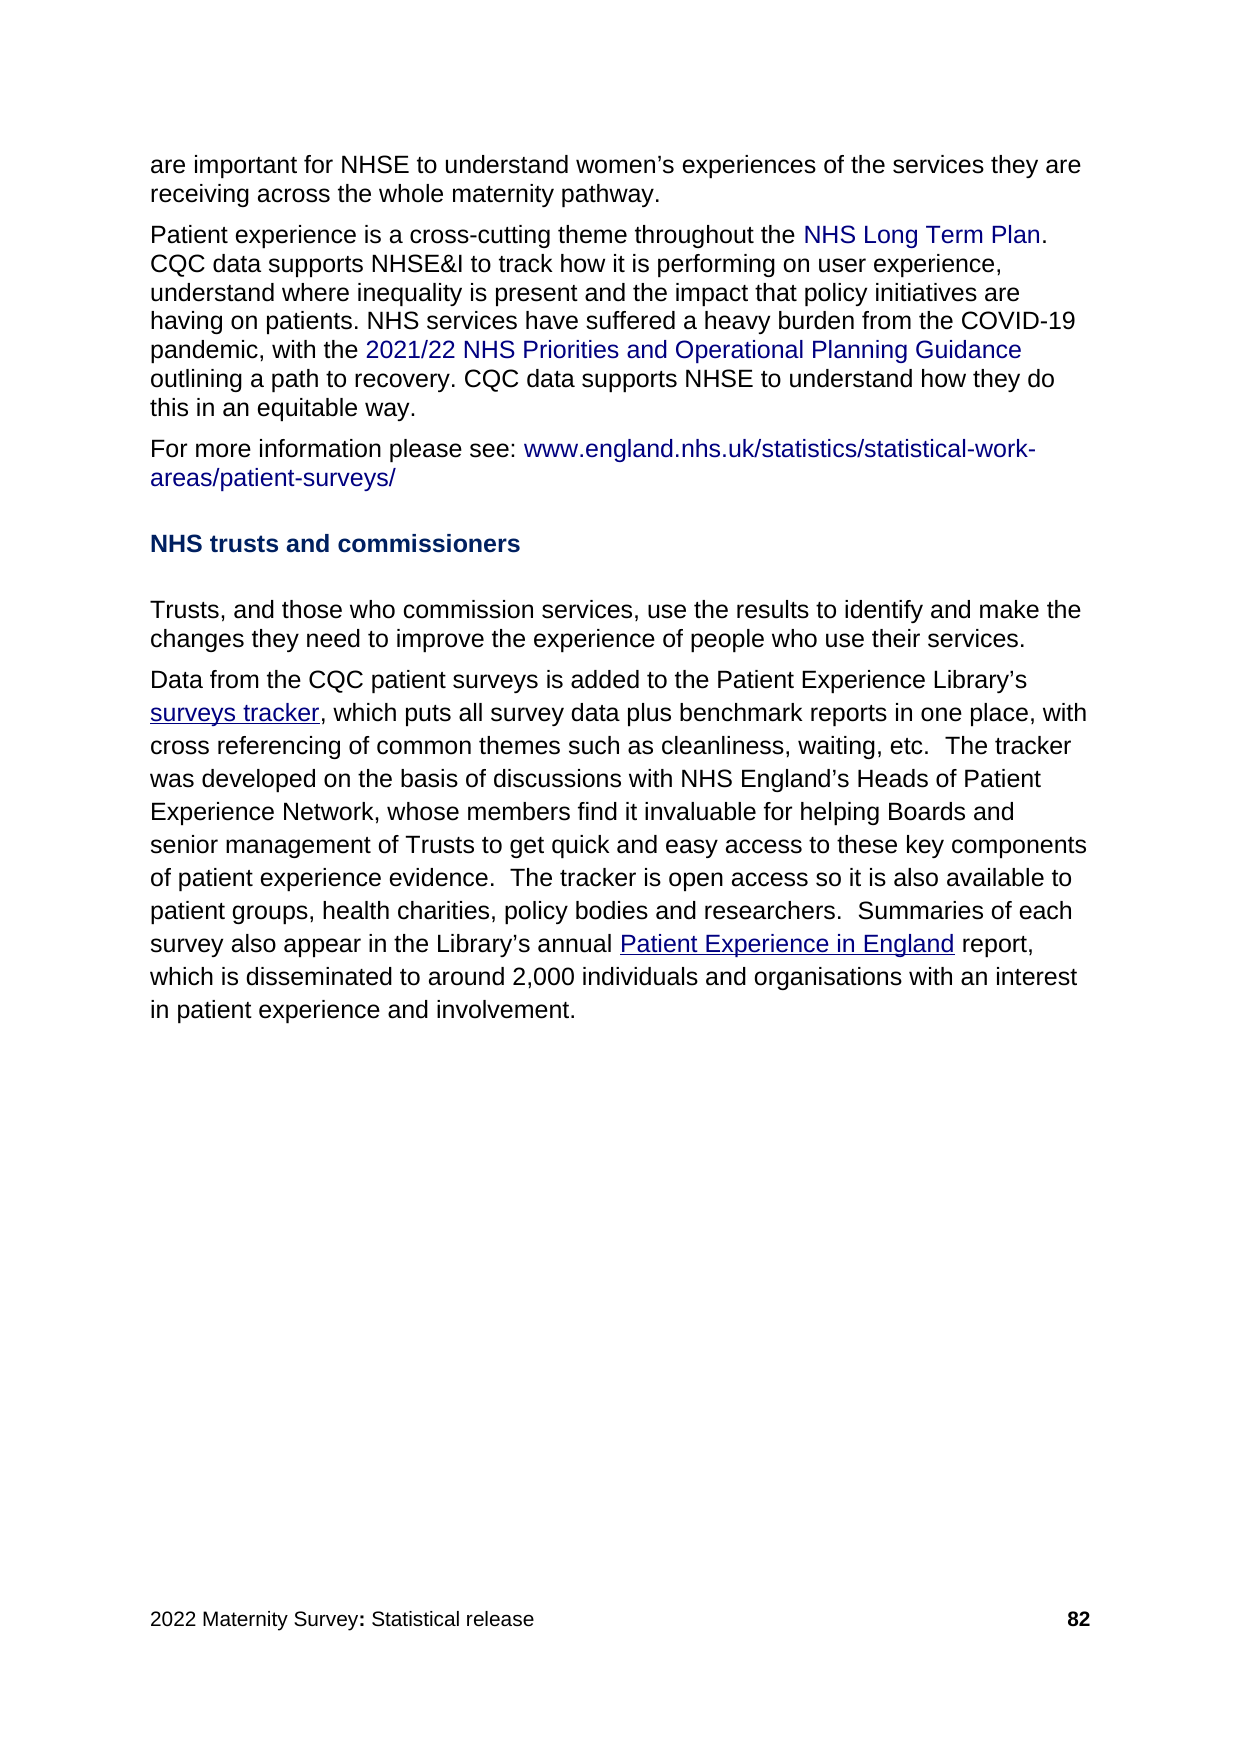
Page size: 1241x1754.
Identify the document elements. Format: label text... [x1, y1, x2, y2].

text Patient experience is a cross-cutting theme throughout the NHS Long Term Plan. CQC data supports NHSE&I to track how it is performing on user experience, understand where inequality is present and the impact that policy initiatives are having on patients. NHS services have suffered a heavy burden from the COVID-19 pandemic, with the 2021/22 NHS Priorities and Operational Planning Guidance outlining a path to recovery. CQC data supports NHSE to understand how they do this in an equitable way. [150, 220, 1090, 421]
text Data from the CQC patient surveys is added to the Patient Experience Library’s surveys tracker, which puts all survey data plus benchmark reports in one place, with cross referencing of common themes such as cleanliness, waiting, etc. The tracker was developed on the basis of discussions with NHS England’s Heads of Patient Experience Network, whose members find it invaluable for helping Boards and senior management of Trusts to get quick and easy access to these key components of patient experience evidence. The tracker is open access so it is also available to patient groups, health charities, policy bodies and researchers. Summaries of each survey also appear in the Library’s annual Patient Experience in England report, which is disseminated to around 2,000 individuals and organisations with an interest in patient experience and involvement. [150, 665, 1090, 1024]
text Trusts, and those who commission services, use the results to identify and make the changes they need to improve the experience of people who use their services. [150, 595, 1090, 652]
text For more information please see: www.england.nhs.uk/statistics/statistical-work-areas/patient-surveys/ [150, 434, 1090, 491]
text NHS trusts and commissioners [150, 529, 1090, 557]
text are important for NHSE to understand women’s experiences of the services they are receiving across the whole maternity pathway. [150, 150, 1090, 207]
